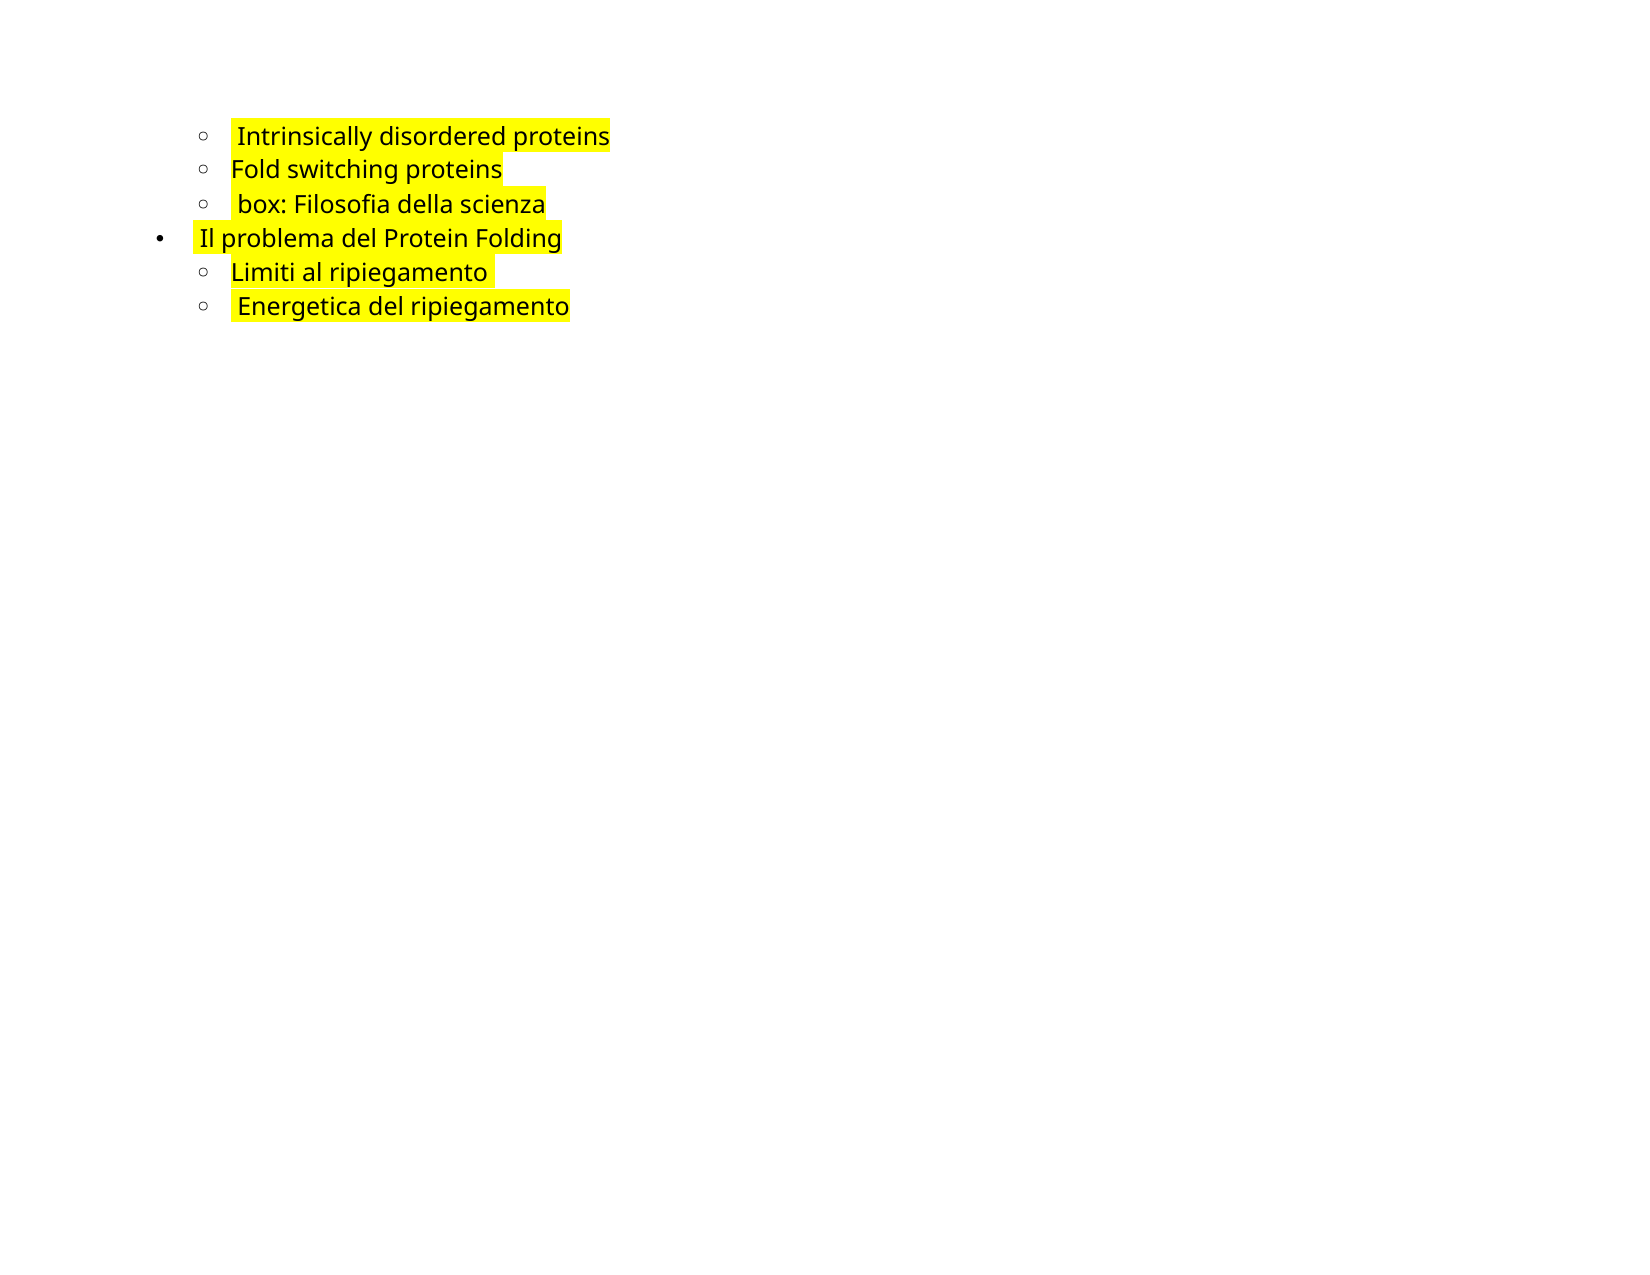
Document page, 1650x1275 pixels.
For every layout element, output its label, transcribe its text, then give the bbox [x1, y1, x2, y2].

list Energetica del ripiegamento [193, 288, 810, 322]
list Intrinsically disordered proteins [193, 118, 810, 152]
list box: Filosofia della scienza [193, 186, 810, 220]
list Fold switching proteins [193, 152, 810, 186]
list Limiti al ripiegamento [193, 254, 810, 288]
list Il problema del Protein Folding [156, 220, 810, 254]
